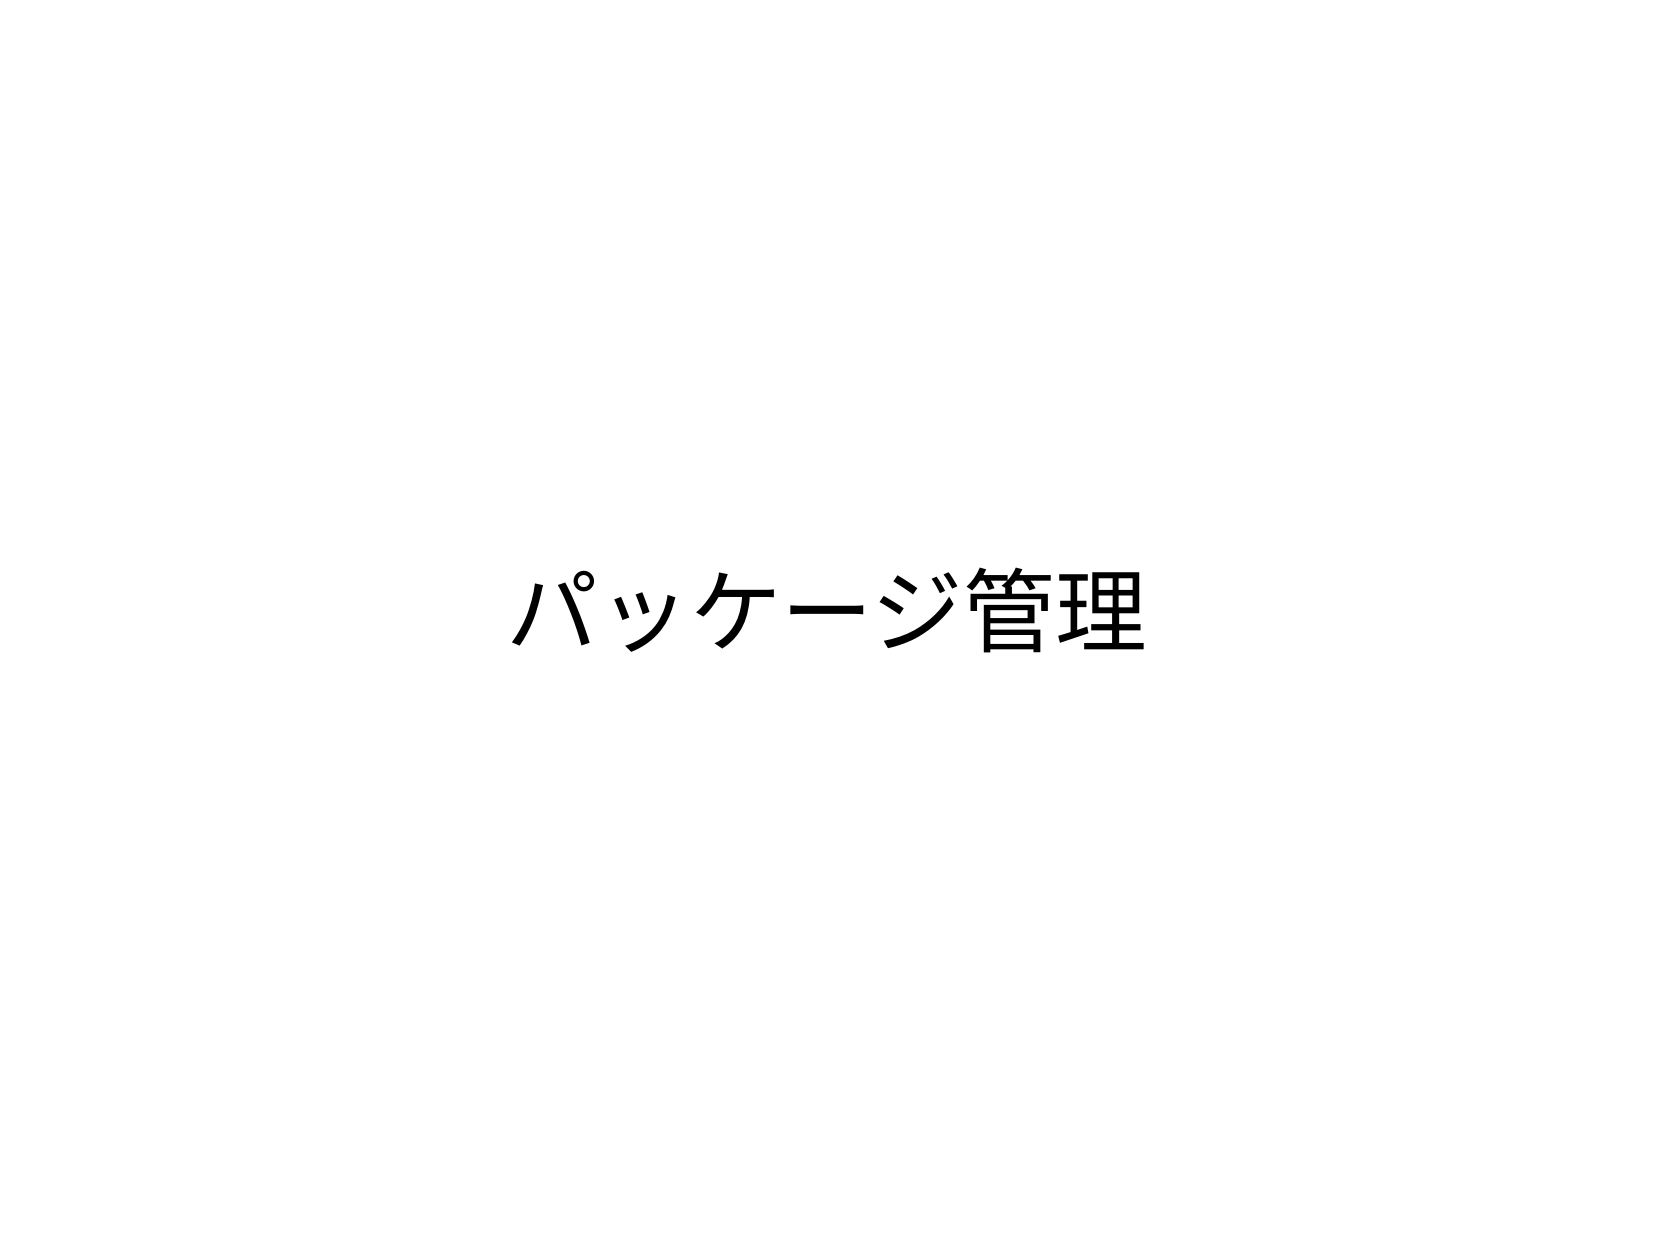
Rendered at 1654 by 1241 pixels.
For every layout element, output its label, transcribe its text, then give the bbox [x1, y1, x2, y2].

title パッケージ管理 [82, 501, 1571, 709]
